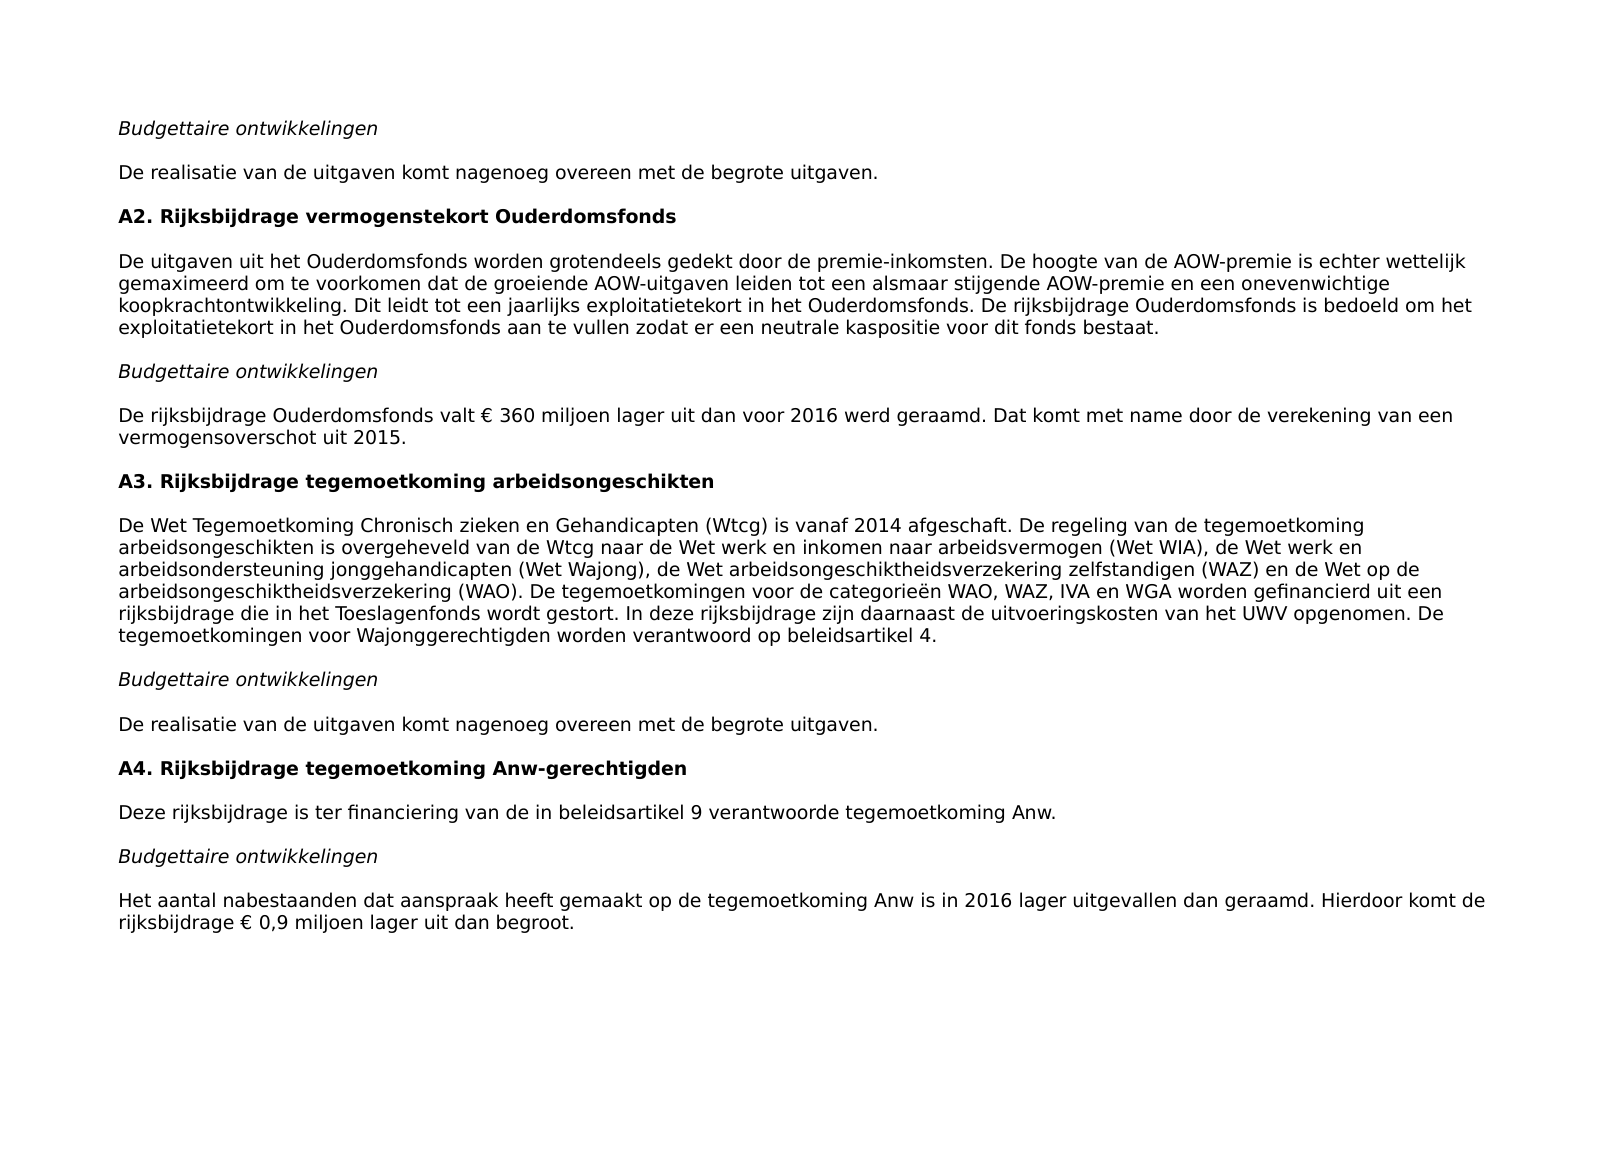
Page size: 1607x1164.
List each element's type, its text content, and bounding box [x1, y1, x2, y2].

text De Wet Tegemoetkoming Chronisch zieken en Gehandicapten (Wtcg) is vanaf 2014 afgeschaft. De regeling van de tegemoetkoming arbeidsongeschikten is overgeheveld van de Wtcg naar de Wet werk en inkomen naar arbeidsvermogen (Wet WIA), de Wet werk en arbeidsondersteuning jonggehandicapten (Wet Wajong), de Wet arbeidsongeschiktheidsverzekering zelfstandigen (WAZ) en de Wet op de arbeidsongeschiktheidsverzekering (WAO). De tegemoetkomingen voor de categorieën WAO, WAZ, IVA en WGA worden gefinancierd uit een rijksbijdrage die in het Toeslagenfonds wordt gestort. In deze rijksbijdrage zijn daarnaast de uitvoeringskosten van het UWV opgenomen. De tegemoetkomingen voor Wajonggerechtigden worden verantwoord op beleidsartikel 4. [118, 515, 1488, 647]
text De realisatie van de uitgaven komt nagenoeg overeen met de begrote uitgaven. [118, 162, 1488, 184]
text De rijksbijdrage Ouderdomsfonds valt € 360 miljoen lager uit dan voor 2016 werd geraamd. Dat komt met name door de verekening van een vermogensoverschot uit 2015. [118, 405, 1488, 449]
subtitle A4. Rijksbijdrage tegemoetkoming Anw-gerechtigden [118, 758, 1488, 779]
text De realisatie van de uitgaven komt nagenoeg overeen met de begrote uitgaven. [118, 713, 1488, 735]
subtitle A2. Rijksbijdrage vermogenstekort Ouderdomsfonds [118, 206, 1488, 228]
text De uitgaven uit het Ouderdomsfonds worden grotendeels gedekt door de premie-inkomsten. De hoogte van de AOW-premie is echter wettelijk gemaximeerd om te voorkomen dat de groeiende AOW-uitgaven leiden tot een alsmaar stijgende AOW-premie en een onevenwichtige koopkrachtontwikkeling. Dit leidt tot een jaarlijks exploitatietekort in het Ouderdomsfonds. De rijksbijdrage Ouderdomsfonds is bedoeld om het exploitatietekort in het Ouderdomsfonds aan te vullen zodat er een neutrale kaspositie voor dit fonds bestaat. [118, 251, 1488, 338]
subtitle Budgettaire ontwikkelingen [118, 118, 1488, 140]
subtitle Budgettaire ontwikkelingen [118, 669, 1488, 691]
text Deze rijksbijdrage is ter financiering van de in beleidsartikel 9 verantwoorde tegemoetkoming Anw. [118, 802, 1488, 824]
subtitle A3. Rijksbijdrage tegemoetkoming arbeidsongeschikten [118, 471, 1488, 493]
subtitle Budgettaire ontwikkelingen [118, 846, 1488, 868]
text Het aantal nabestaanden dat aanspraak heeft gemaakt op de tegemoetkoming Anw is in 2016 lager uitgevallen dan geraamd. Hierdoor komt de rijksbijdrage € 0,9 miljoen lager uit dan begroot. [118, 890, 1488, 934]
subtitle Budgettaire ontwikkelingen [118, 361, 1488, 383]
